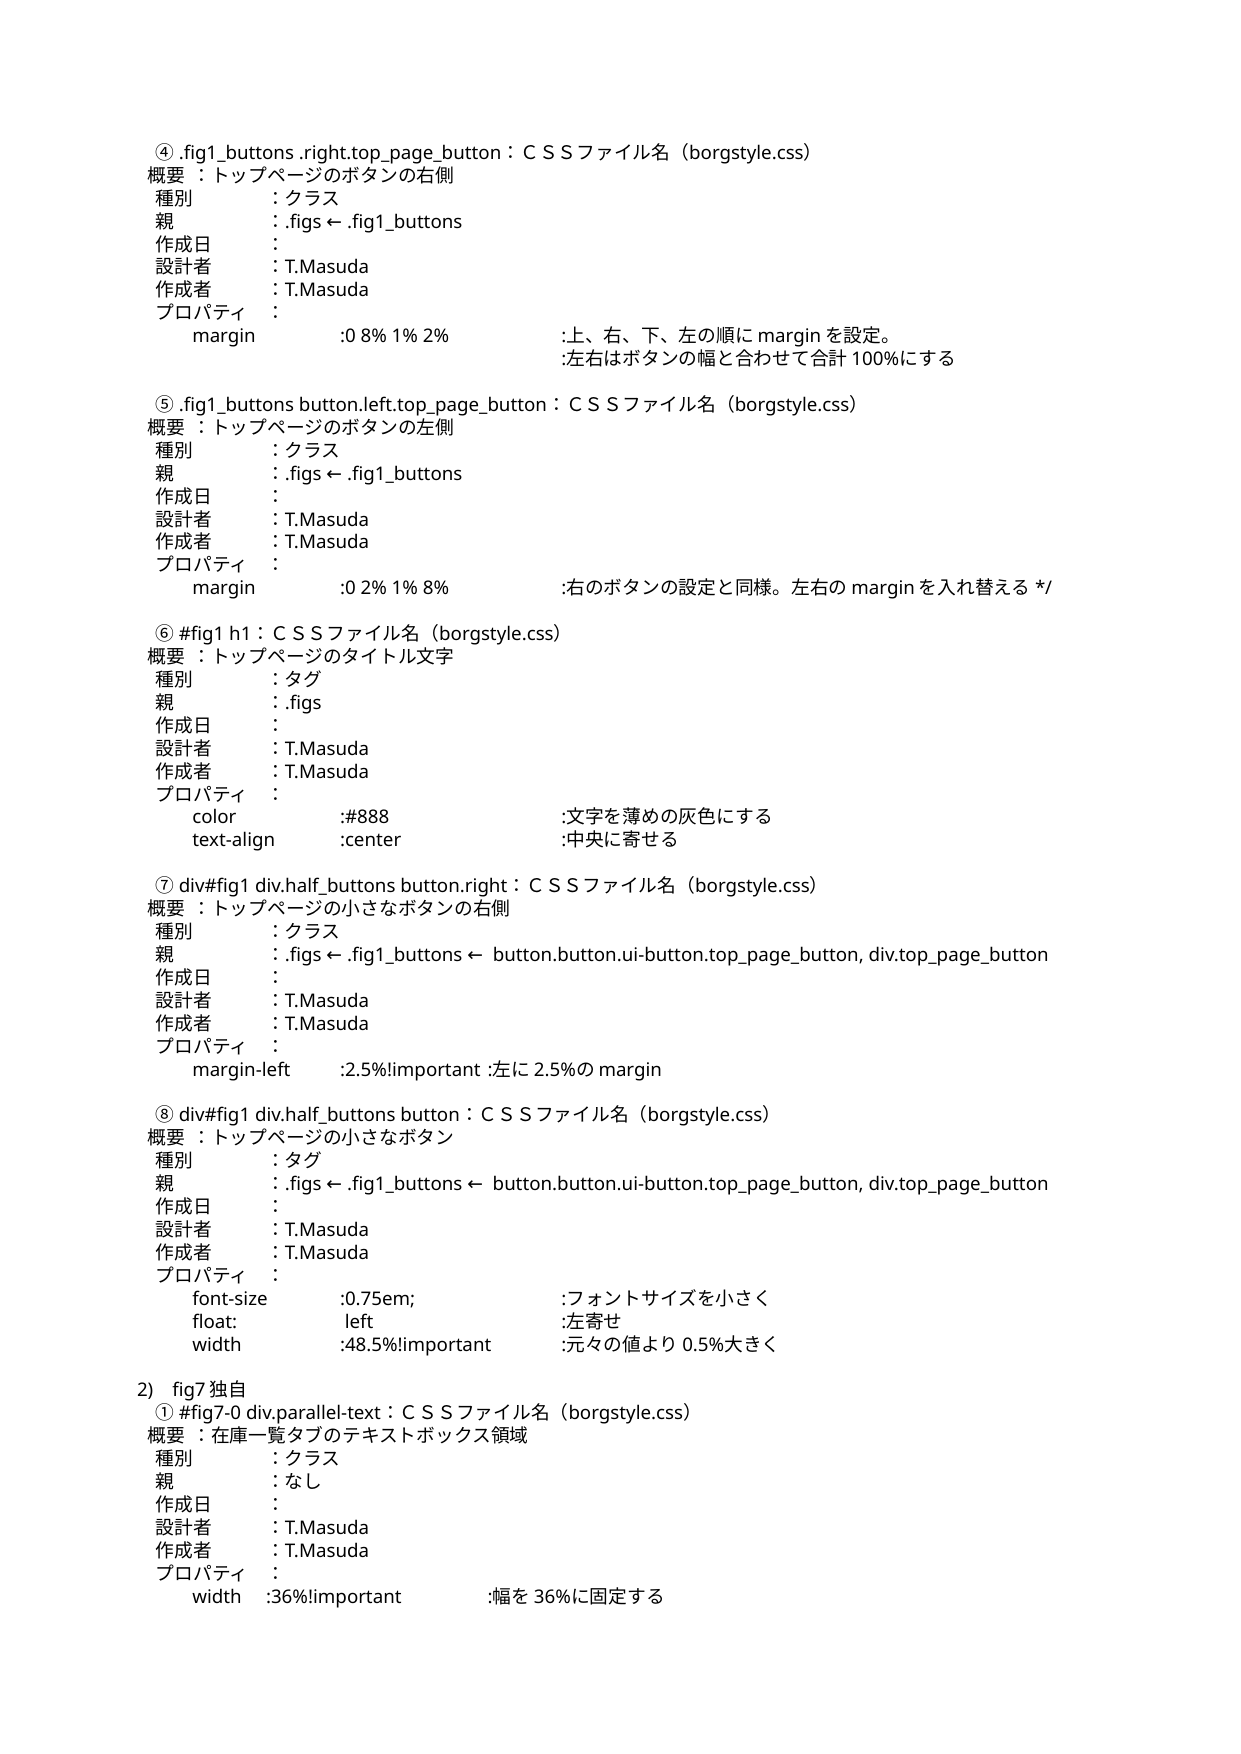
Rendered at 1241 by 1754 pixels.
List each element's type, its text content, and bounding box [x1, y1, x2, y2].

text ④ .fig1_buttons .right.top_page_button：ＣＳＳファイル名（borgstyle.css） [118, 141, 1122, 164]
text :左右はボタンの幅と合わせて合計100%にする [118, 347, 1122, 370]
text width :36%!important :幅を36%に固定する [118, 1585, 1122, 1608]
text color :#888 :文字を薄めの灰色にする [118, 806, 1122, 828]
text 親 ：なし [118, 1470, 1122, 1493]
text 概要 ：トップページのタイトル文字 [118, 645, 1122, 668]
text font-size :0.75em; :フォントサイズを小さく [118, 1287, 1122, 1310]
text プロパティ ： [118, 1562, 1122, 1585]
text ① #fig7-0 div.parallel-text：ＣＳＳファイル名（borgstyle.css） [118, 1401, 1122, 1424]
text margin :0 2% 1% 8% :右のボタンの設定と同様。左右のmarginを入れ替える */ [118, 576, 1122, 599]
text 種別 ：クラス [118, 439, 1122, 462]
text ⑥ #fig1 h1：ＣＳＳファイル名（borgstyle.css） [118, 622, 1122, 645]
text 概要 ：トップページの小さなボタンの右側 [118, 897, 1122, 920]
text 種別 ：クラス [118, 920, 1122, 943]
text 作成日 ： [118, 485, 1122, 508]
text プロパティ ： [118, 1264, 1122, 1287]
text 作成日 ： [118, 966, 1122, 989]
text 概要 ：トップページの小さなボタン [118, 1126, 1122, 1149]
text 種別 ：タグ [118, 1149, 1122, 1172]
text 概要 ：トップページのボタンの左側 [118, 416, 1122, 439]
text 設計者 ：T.Masuda [118, 989, 1122, 1012]
text ⑦ div#fig1 div.half_buttons button.right：ＣＳＳファイル名（borgstyle.css） [118, 874, 1122, 897]
text 親 ：.figs ← .fig1_buttons ← button.button.ui-button.top_page_button, div.top_page_button [118, 1172, 1122, 1195]
text 設計者 ：T.Masuda [118, 1218, 1122, 1241]
text 親 ：.figs ← .fig1_buttons [118, 210, 1122, 233]
text 概要 ：トップページのボタンの右側 [118, 164, 1122, 187]
text 作成者 ：T.Masuda [118, 1241, 1122, 1264]
text 作成日 ： [118, 1195, 1122, 1218]
text 設計者 ：T.Masuda [118, 737, 1122, 760]
text 作成者 ：T.Masuda [118, 278, 1122, 301]
text margin-left :2.5%!important :左に2.5%のmargin [118, 1058, 1122, 1081]
text 概要 ：在庫一覧タブのテキストボックス領域 [118, 1424, 1122, 1447]
text ⑤ .fig1_buttons button.left.top_page_button：ＣＳＳファイル名（borgstyle.css） [118, 393, 1122, 416]
text 作成者 ：T.Masuda [118, 1012, 1122, 1035]
text 2) fig7独自 [118, 1378, 1122, 1401]
text text-align :center :中央に寄せる [118, 828, 1122, 851]
text 作成者 ：T.Masuda [118, 531, 1122, 553]
text 設計者 ：T.Masuda [118, 256, 1122, 278]
text ⑧ div#fig1 div.half_buttons button：ＣＳＳファイル名（borgstyle.css） [118, 1103, 1122, 1126]
text 親 ：.figs [118, 691, 1122, 714]
text 作成日 ： [118, 233, 1122, 256]
text プロパティ ： [118, 1035, 1122, 1058]
text 設計者 ：T.Masuda [118, 1516, 1122, 1539]
text 作成日 ： [118, 714, 1122, 737]
text 作成者 ：T.Masuda [118, 760, 1122, 783]
text 親 ：.figs ← .fig1_buttons [118, 462, 1122, 485]
text width :48.5%!important :元々の値より0.5%大きく [118, 1333, 1122, 1356]
text 親 ：.figs ← .fig1_buttons ← button.button.ui-button.top_page_button, div.top_page_button [118, 943, 1122, 966]
text 作成者 ：T.Masuda [118, 1539, 1122, 1562]
text プロパティ ： [118, 783, 1122, 806]
text 設計者 ：T.Masuda [118, 508, 1122, 531]
text プロパティ ： [118, 301, 1122, 324]
text 種別 ：クラス [118, 187, 1122, 210]
text 作成日 ： [118, 1493, 1122, 1516]
text 種別 ：タグ [118, 668, 1122, 691]
text float: left :左寄せ [118, 1310, 1122, 1333]
text プロパティ ： [118, 553, 1122, 576]
text margin :0 8% 1% 2% :上、右、下、左の順にmarginを設定。 [118, 324, 1122, 347]
text 種別 ：クラス [118, 1447, 1122, 1470]
